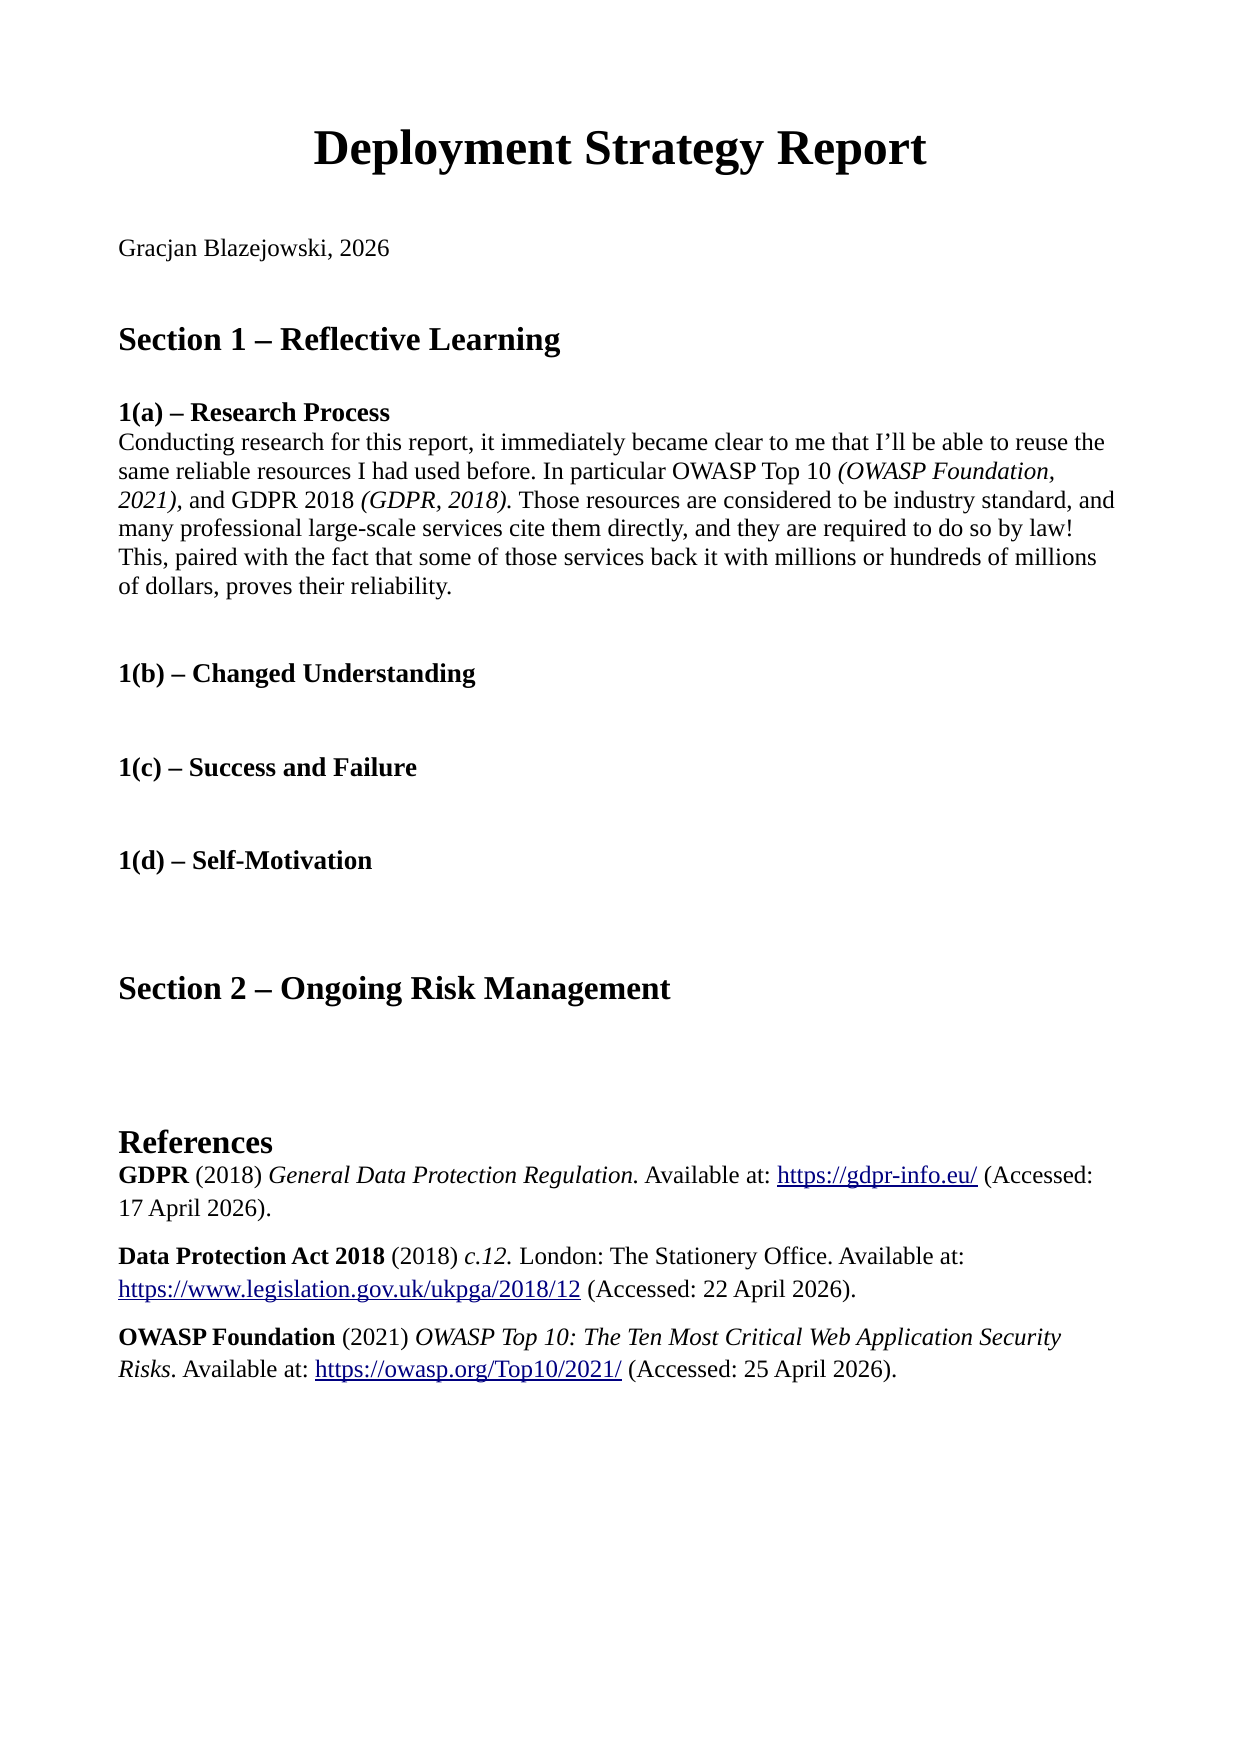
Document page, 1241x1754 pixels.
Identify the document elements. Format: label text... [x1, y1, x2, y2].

text This, paired with the fact that some of those services back it with millions or hundreds of millions of dollars, proves their reliability. [118, 542, 1122, 600]
text 1(b) – Changed Understanding [118, 657, 1122, 688]
text Section 1 – Reflective Learning [118, 319, 1122, 358]
text Deployment Strategy Report [118, 118, 1122, 176]
text Data Protection Act 2018 (2018) c.12. London: The Stationery Office. Available at: https://www.legislation.gov.uk/ukpga/2018/12 (Accessed: 22 April 2026). [118, 1241, 1122, 1303]
text Section 2 – Ongoing Risk Management [118, 969, 1122, 1007]
text References [118, 1122, 1122, 1160]
text Conducting research for this report, it immediately became clear to me that I’ll be able to reuse the same reliable resources I had used before. In particular OWASP Top 10 (OWASP Foundation, 2021), and GDPR 2018 (GDPR, 2018). Those resources are considered to be industry standard, and many professional large-scale services cite them directly, and they are required to do so by law! [118, 427, 1122, 542]
text 1(d) – Self-Motivation [118, 844, 1122, 875]
text GDPR (2018) General Data Protection Regulation. Available at: https://gdpr-info.eu/ (Accessed: 17 April 2026). [118, 1160, 1122, 1222]
text 1(c) – Success and Failure [118, 751, 1122, 782]
text Gracjan Blazejowski, 2026 [118, 233, 1122, 262]
text 1(a) – Research Process [118, 396, 1122, 427]
text OWASP Foundation (2021) OWASP Top 10: The Ten Most Critical Web Application Security Risks. Available at: https://owasp.org/Top10/2021/ (Accessed: 25 April 2026). [118, 1322, 1122, 1383]
